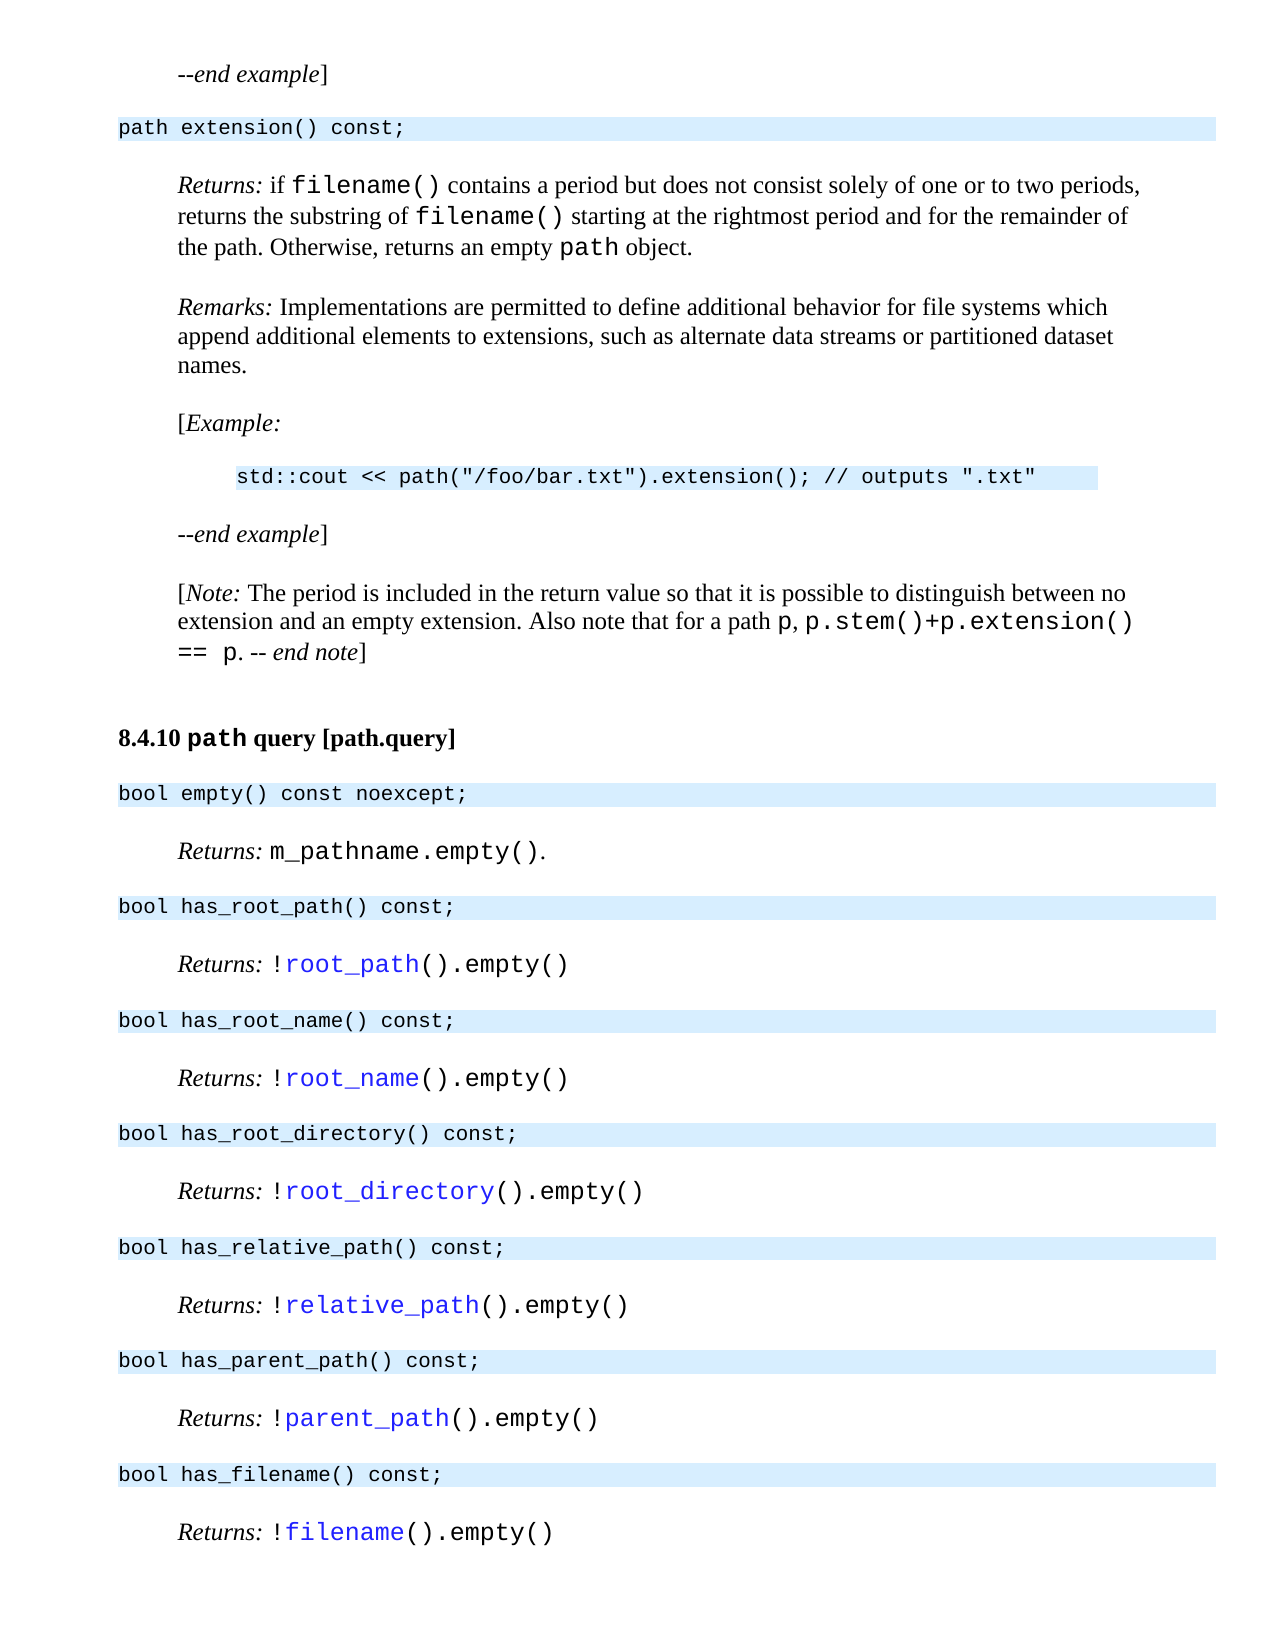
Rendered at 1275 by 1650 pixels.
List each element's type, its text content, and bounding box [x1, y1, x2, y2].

text --end example] [177, 519, 1157, 548]
text Returns: !root_name().empty() [177, 1063, 1157, 1094]
text bool has_filename() const; [118, 1463, 1216, 1487]
text bool has_parent_path() const; [118, 1350, 1216, 1374]
text Returns: !root_path().empty() [177, 949, 1157, 980]
text Returns: !filename().empty() [177, 1517, 1157, 1547]
text [Example: [177, 408, 1157, 437]
text Remarks: Implementations are permitted to define additional behavior for file systems which append additional elements to extensions, such as alternate data streams or partitioned dataset names. [177, 292, 1157, 379]
text bool has_root_directory() const; [118, 1123, 1216, 1147]
text bool empty() const noexcept; [118, 783, 1216, 807]
text path extension() const; [118, 117, 1216, 141]
text bool has_root_path() const; [118, 896, 1216, 920]
text std::cout << path("/foo/bar.txt").extension(); // outputs ".txt" [236, 466, 1098, 490]
text Returns: !root_directory().empty() [177, 1176, 1157, 1207]
text Returns: if filename() contains a period but does not consist solely of one or to two periods, returns the substring of filename() starting at the rightmost period and for the remainder of the path. Otherwise, returns an empty path object. [177, 170, 1157, 263]
text bool has_root_name() const; [118, 1010, 1216, 1033]
subtitle 8.4.10 path query [path.query] [118, 723, 1216, 753]
text Returns: m_pathname.empty(). [177, 836, 1157, 867]
text Returns: !relative_path().empty() [177, 1290, 1157, 1321]
text Returns: !parent_path().empty() [177, 1403, 1157, 1434]
text [Note: The period is included in the return value so that it is possible to distinguish between no extension and an empty extension. Also note that for a path p, p.stem()+p.extension() == p. -- end note] [177, 578, 1157, 668]
text bool has_relative_path() const; [118, 1237, 1216, 1260]
text --end example] [177, 59, 1157, 88]
